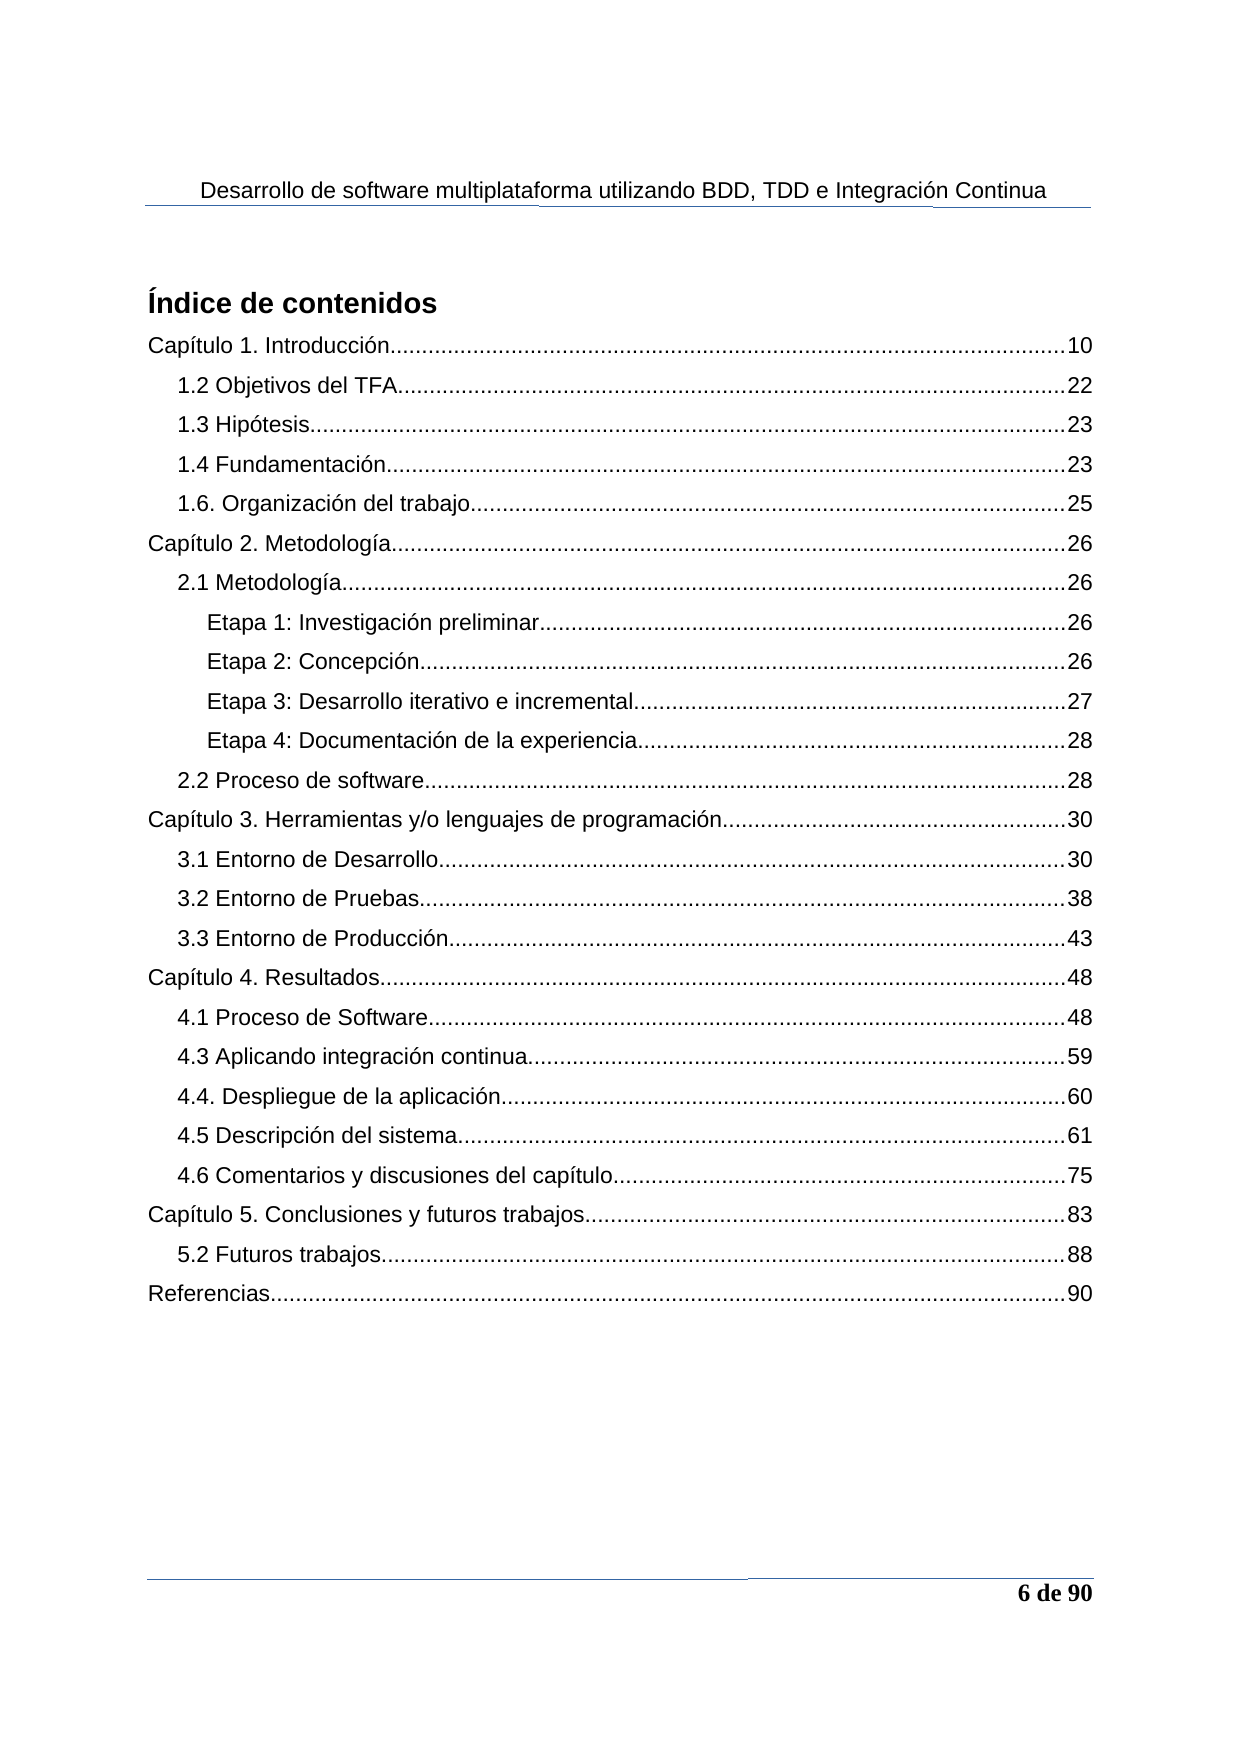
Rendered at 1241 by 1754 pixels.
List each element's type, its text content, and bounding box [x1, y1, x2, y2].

text 4.1 Proceso de Software. 48 [177, 1004, 1093, 1030]
text 4.4. Despliegue de la aplicación. 60 [177, 1083, 1093, 1109]
text 1.3 Hipótesis 23 [177, 411, 1093, 438]
text Etapa 3: Desarrollo iterativo e incremental. 27 [207, 688, 1093, 714]
text Capítulo 2. Metodología 26 [148, 530, 1093, 556]
text Etapa 2: Concepción. 26 [207, 648, 1093, 675]
text 4.5 Descripción del sistema. 61 [177, 1122, 1093, 1148]
text Capítulo 4. Resultados 48 [148, 964, 1093, 991]
text Etapa 1: Investigación preliminar. 26 [207, 609, 1093, 635]
text 1.6. Organización del trabajo. 25 [177, 490, 1093, 517]
text Capítulo 1. Introducción. 10 [148, 332, 1093, 359]
text 3.1 Entorno de Desarrollo. 30 [177, 846, 1093, 872]
text Capítulo 5. Conclusiones y futuros trabajos 83 [148, 1201, 1093, 1227]
text 4.3 Aplicando integración continua. 59 [177, 1043, 1093, 1069]
text 1.4 Fundamentación 23 [177, 451, 1093, 477]
text 3.3 Entorno de Producción 43 [177, 925, 1093, 951]
text 3.2 Entorno de Pruebas 38 [177, 885, 1093, 912]
text 5.2 Futuros trabajos. 88 [177, 1241, 1093, 1267]
text 2.2 Proceso de software. 28 [177, 767, 1093, 793]
text 4.6 Comentarios y discusiones del capítulo. 75 [177, 1162, 1093, 1188]
text Etapa 4: Documentación de la experiencia. 28 [207, 727, 1093, 754]
text Referencias 90 [148, 1280, 1093, 1306]
text 1.2 Objetivos del TFA. 22 [177, 372, 1093, 398]
text 2.1 Metodología. 26 [177, 569, 1093, 596]
text Capítulo 3. Herramientas y/o lenguajes de programación 30 [148, 806, 1093, 833]
subtitle Índice de contenidos [148, 286, 1093, 320]
